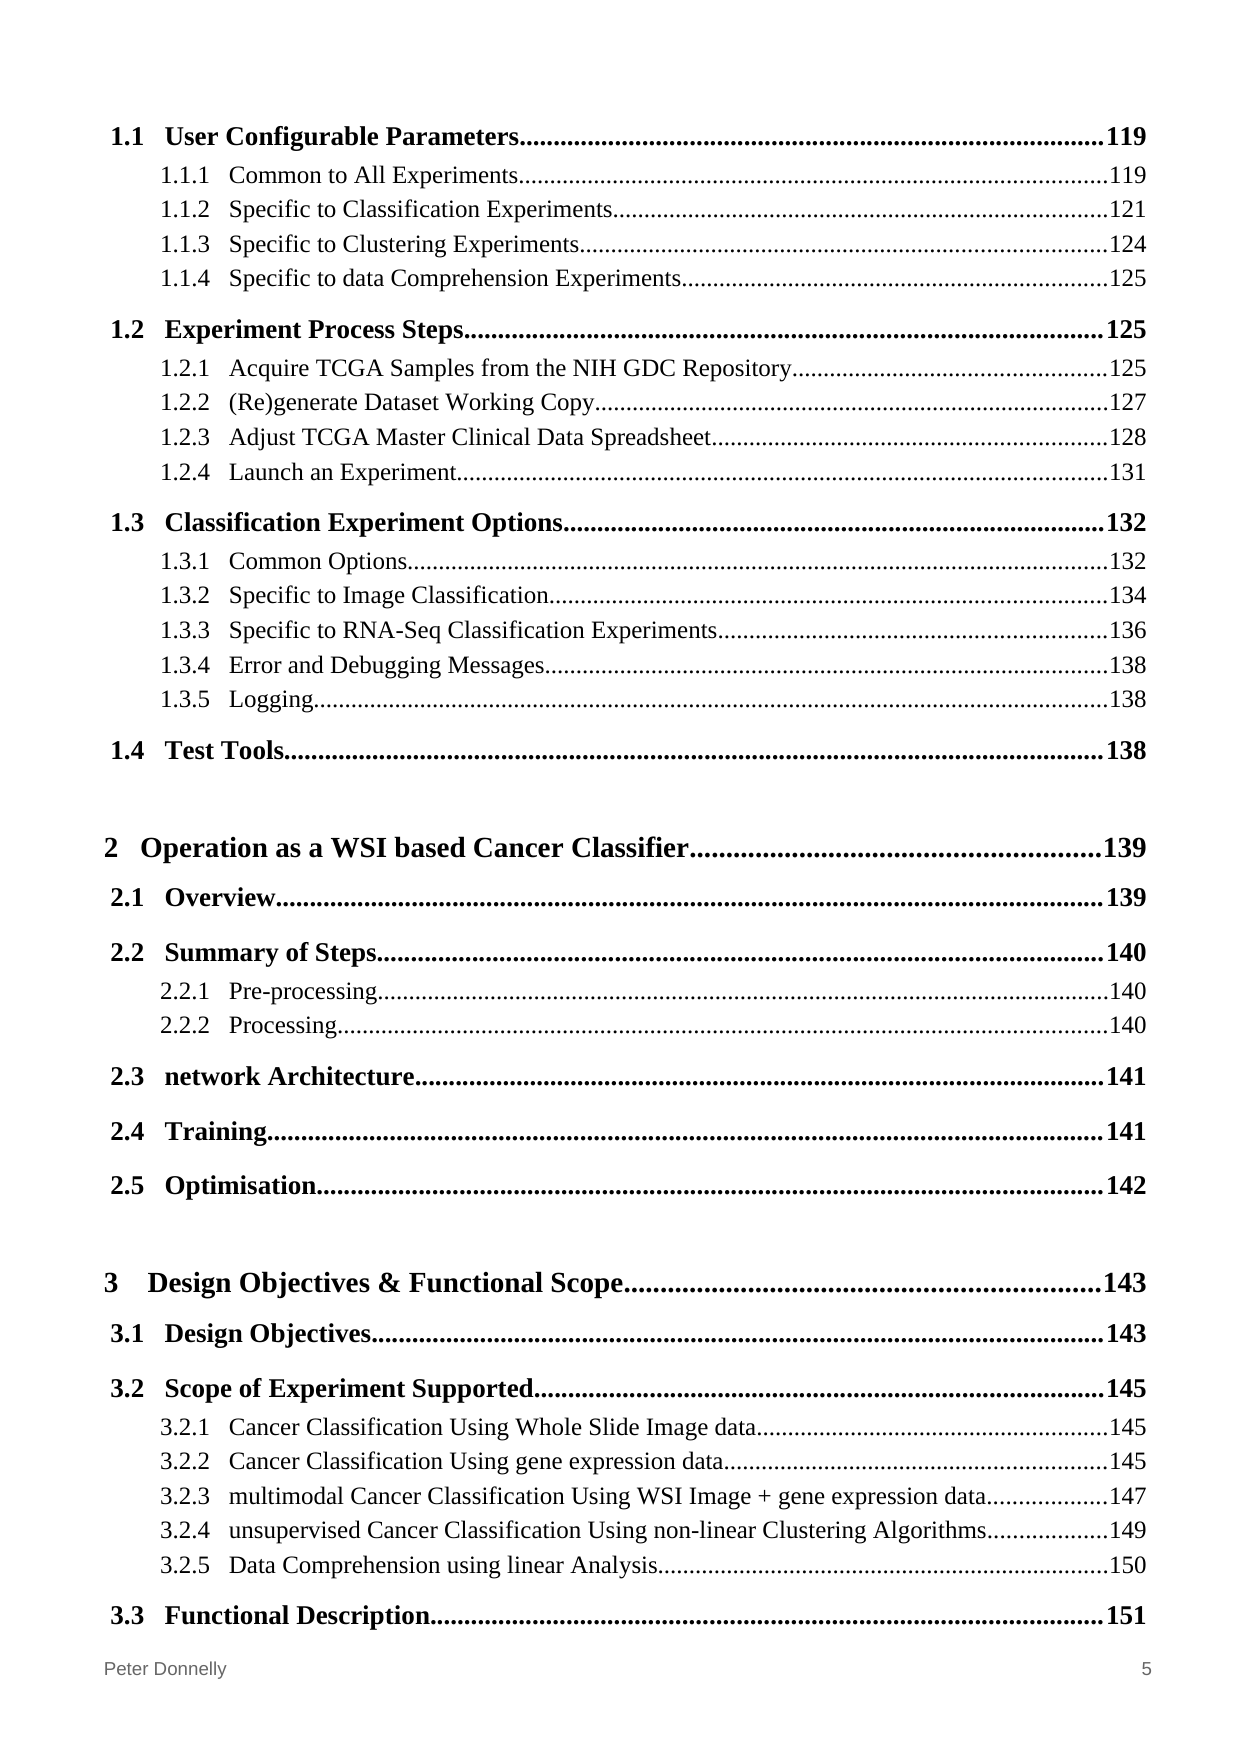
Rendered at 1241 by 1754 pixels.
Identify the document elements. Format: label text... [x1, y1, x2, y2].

text 1.3.5 Logging 138 [154, 684, 1146, 713]
text 3.2.4 unsupervised Cancer Classification Using non-linear Clustering Algorithms 149 [154, 1515, 1146, 1544]
text 1.2.2 (Re)generate Dataset Working Copy 127 [154, 387, 1146, 416]
text 2 Operation as a WSI based Cancer Classifier 139 [103, 830, 1146, 863]
text 2.2.2 Processing 140 [154, 1011, 1146, 1039]
text 3.1 Design Objectives 143 [103, 1317, 1146, 1348]
text 3.2.2 Cancer Classification Using gene expression data 145 [154, 1446, 1146, 1475]
text 1.3.4 Error and Debugging Messages 138 [154, 650, 1146, 678]
text 2.2 Summary of Steps 140 [103, 936, 1146, 967]
text 3 Design Objectives & Functional Scope 143 [103, 1266, 1146, 1299]
text 1.2.4 Launch an Experiment 131 [154, 457, 1146, 485]
text 1.1.3 Specific to Clustering Experiments 124 [154, 229, 1146, 258]
text 1.4 Test Tools 138 [103, 734, 1146, 765]
text 3.3 Functional Description 151 [103, 1599, 1146, 1631]
text 1.1.4 Specific to data Comprehension Experiments 125 [154, 263, 1146, 292]
text 2.3 network Architecture 141 [103, 1060, 1146, 1091]
text 1.3 Classification Experiment Options 132 [103, 506, 1146, 537]
text 2.2.1 Pre-processing 140 [154, 976, 1146, 1005]
text 1.2.1 Acquire TCGA Samples from the NIH GDC Repository 125 [154, 353, 1146, 382]
text 2.4 Training 141 [103, 1115, 1146, 1146]
text 2.1 Overview 139 [103, 881, 1146, 912]
text 3.2.3 multimodal Cancer Classification Using WSI Image + gene expression data 147 [154, 1481, 1146, 1509]
text 1.3.3 Specific to RNA-Seq Classification Experiments 136 [154, 615, 1146, 644]
text 1.2.3 Adjust TCGA Master Clinical Data Spreadsheet 128 [154, 422, 1146, 451]
text 1.1.1 Common to All Experiments 119 [154, 160, 1146, 188]
text 2.5 Optimisation 142 [103, 1169, 1146, 1201]
text 1.1 User Configurable Parameters 119 [103, 120, 1146, 151]
text 3.2.5 Data Comprehension using linear Analysis 150 [154, 1550, 1146, 1579]
text 1.1.2 Specific to Classification Experiments 121 [154, 194, 1146, 223]
text 1.3.1 Common Options 132 [154, 546, 1146, 575]
text 3.2.1 Cancer Classification Using Whole Slide Image data 145 [154, 1412, 1146, 1440]
text 3.2 Scope of Experiment Supported 145 [103, 1372, 1146, 1403]
text 1.2 Experiment Process Steps 125 [103, 313, 1146, 344]
text 1.3.2 Specific to Image Classification 134 [154, 581, 1146, 609]
